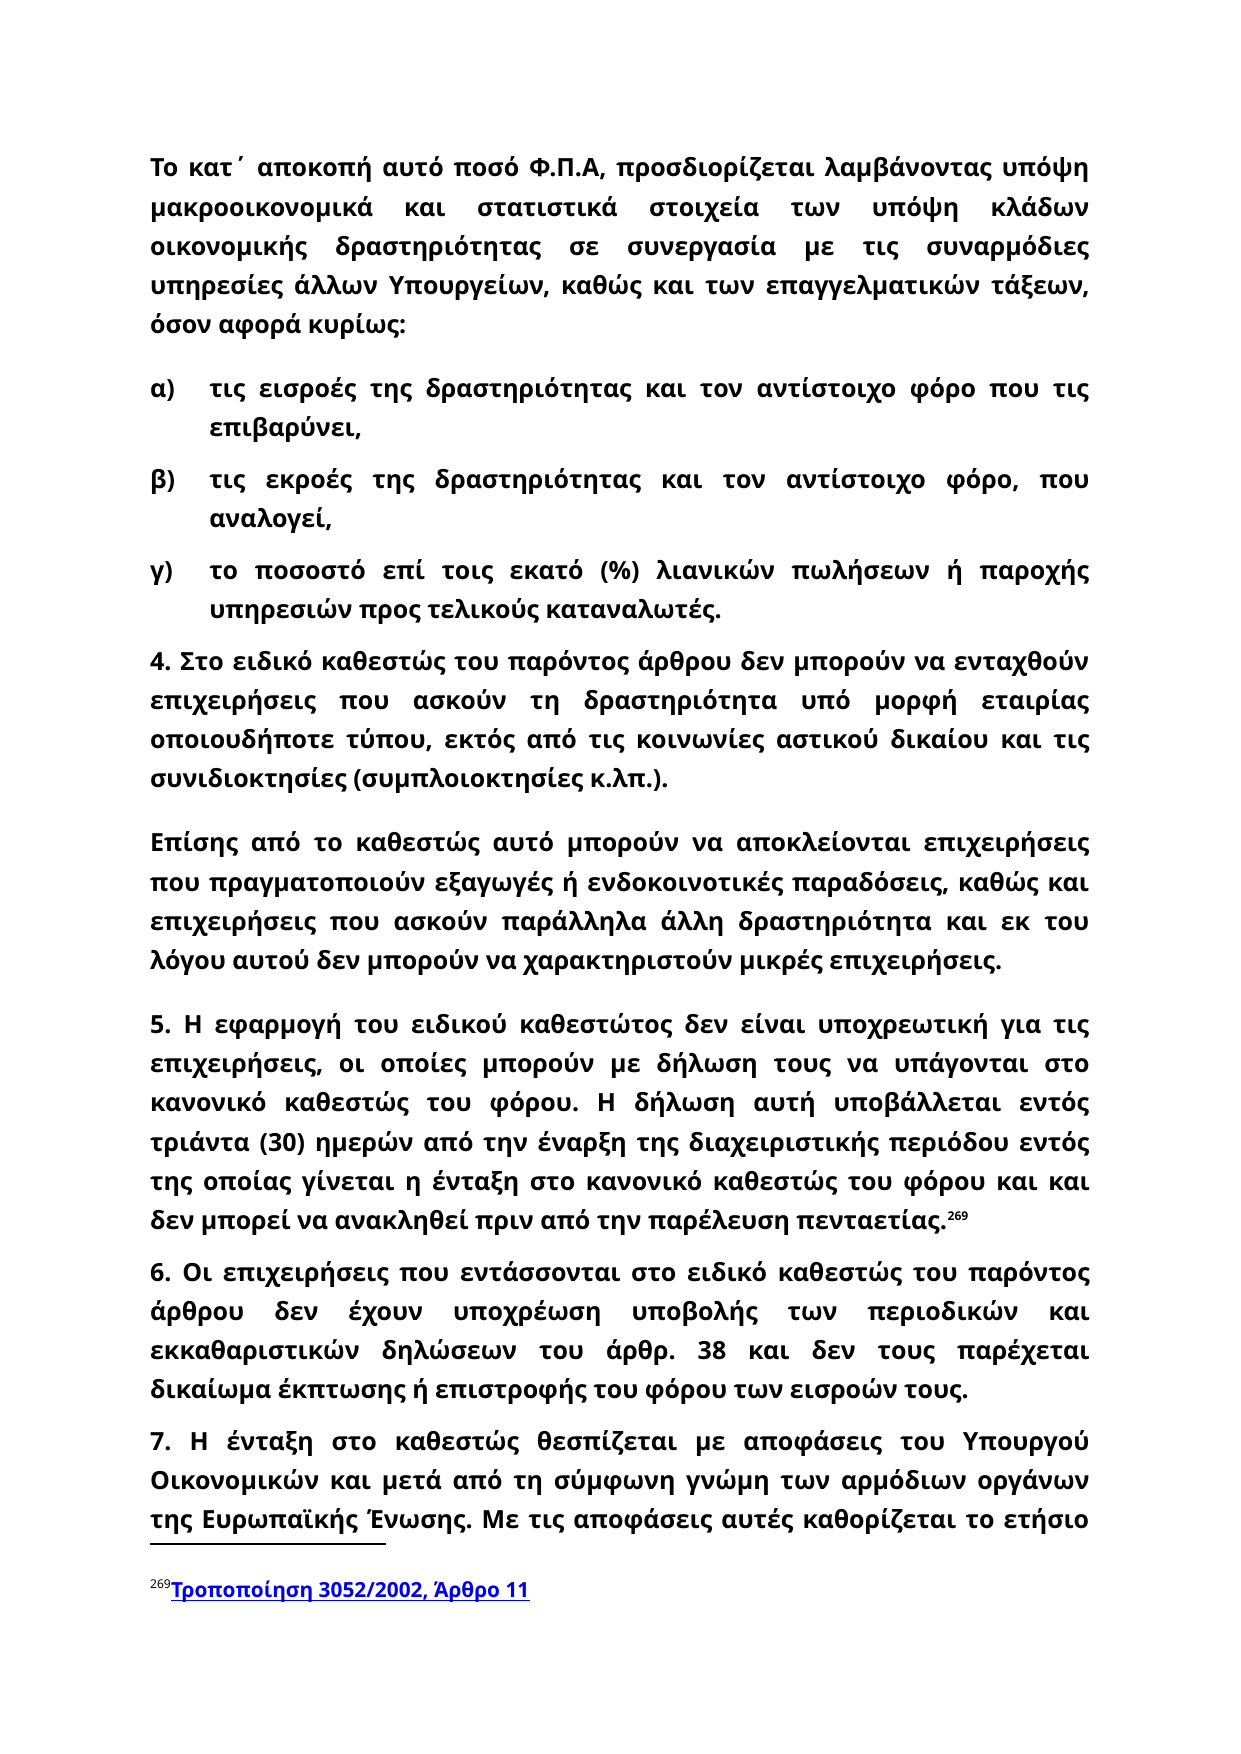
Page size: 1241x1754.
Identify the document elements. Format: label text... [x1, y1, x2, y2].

list β) τις εκροές της δραστηριότητας και τον αντίστοιχο φόρο, που αναλογεί, [150, 462, 1090, 535]
text Επίσης από το καθεστώς αυτό μπορούν να αποκλείονται επιχειρήσεις που πραγματοποιούν εξαγωγές ή ενδοκοινοτικές παραδόσεις, καθώς και επιχειρήσεις που ασκούν παράλληλα άλλη δραστηριότητα και εκ του λόγου αυτού δεν μπορούν να χαρακτηριστούν μικρές επιχειρήσεις. [150, 825, 1090, 977]
text 4. Στο ειδικό καθεστώς του παρόντος άρθρου δεν μπορούν να ενταχθούν επιχειρήσεις που ασκούν τη δραστηριότητα υπό μορφή εταιρίας οποιουδήποτε τύπου, εκτός από τις κοινωνίες αστικού δικαίου και τις συνιδιοκτησίες (συμπλοιοκτησίες κ.λπ.). [150, 643, 1090, 795]
text Το κατ΄ αποκοπή αυτό ποσό Φ.Π.Α, προσδιορίζεται λαμβάνοντας υπόψη μακροοικονομικά και στατιστικά στοιχεία των υπόψη κλάδων οικονομικής δραστηριότητας σε συνεργασία με τις συναρμόδιες υπηρεσίες άλλων Υπουργείων, καθώς και των επαγγελματικών τάξεων, όσον αφορά κυρίως: [150, 150, 1090, 341]
list γ) το ποσοστό επί τοις εκατό (%) λιανικών πωλήσεων ή παροχής υπηρεσιών προς τελικούς καταναλωτές. [150, 552, 1090, 626]
text Τροποποίηση 3052/2002, Άρθρο 11 [150, 1576, 1090, 1604]
text 5. Η εφαρμογή του ειδικού καθεστώτος δεν είναι υποχρεωτική για τις επιχειρήσεις, οι οποίες μπορούν με δήλωση τους να υπάγονται στο κανονικό καθεστώς του φόρου. Η δήλωση αυτή υποβάλλεται εντός τριάντα (30) ημερών από την έναρξη της διαχειριστικής περιόδου εντός της οποίας γίνεται η ένταξη στο κανονικό καθεστώς του φόρου και και δεν μπορεί να ανακληθεί πριν από την παρέλευση πενταετίας. [150, 1007, 1090, 1237]
text 7. Η ένταξη στο καθεστώς θεσπίζεται με αποφάσεις του Υπουργού Οικονομικών και μετά από τη σύμφωνη γνώμη των αρμόδιων οργάνων της Ευρωπαϊκής Ένωσης. Με τις αποφάσεις αυτές καθορίζεται το ετήσιο [150, 1423, 1090, 1536]
list α) τις εισροές της δραστηριότητας και τον αντίστοιχο φόρο που τις επιβαρύνει, [150, 371, 1090, 444]
text 6. Οι επιχειρήσεις που εντάσσονται στο ειδικό καθεστώς του παρόντος άρθρου δεν έχουν υποχρέωση υποβολής των περιοδικών και εκκαθαριστικών δηλώσεων του άρθρ. 38 και δεν τους παρέχεται δικαίωμα έκπτωσης ή επιστροφής του φόρου των εισροών τους. [150, 1254, 1090, 1406]
